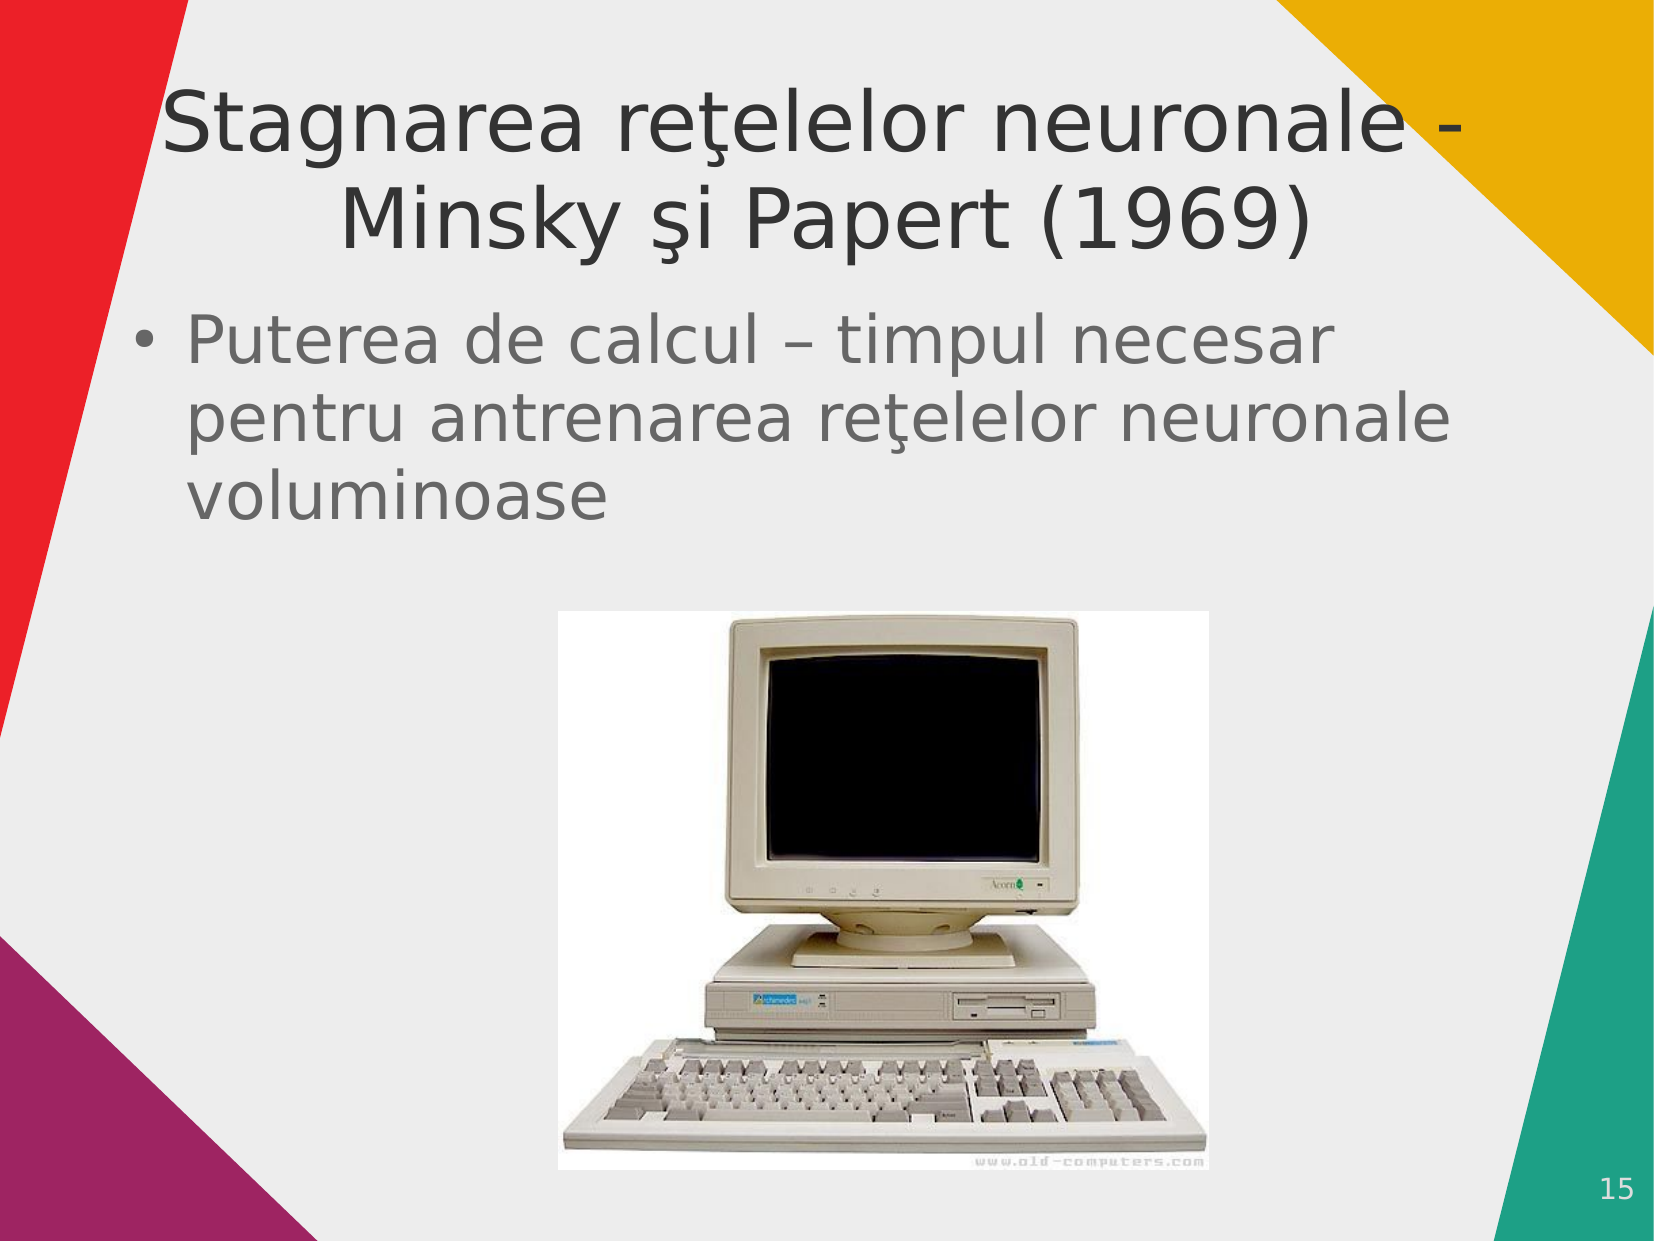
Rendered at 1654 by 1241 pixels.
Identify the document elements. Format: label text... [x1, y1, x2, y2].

title Stagnarea reţelelor neuronale - Minsky şi Papert (1969) [114, 73, 1539, 271]
list Puterea de calcul – timpul necesar pentru antrenarea reţelelor neuronale voluminoase [114, 302, 1539, 1033]
picture [558, 611, 1209, 1170]
